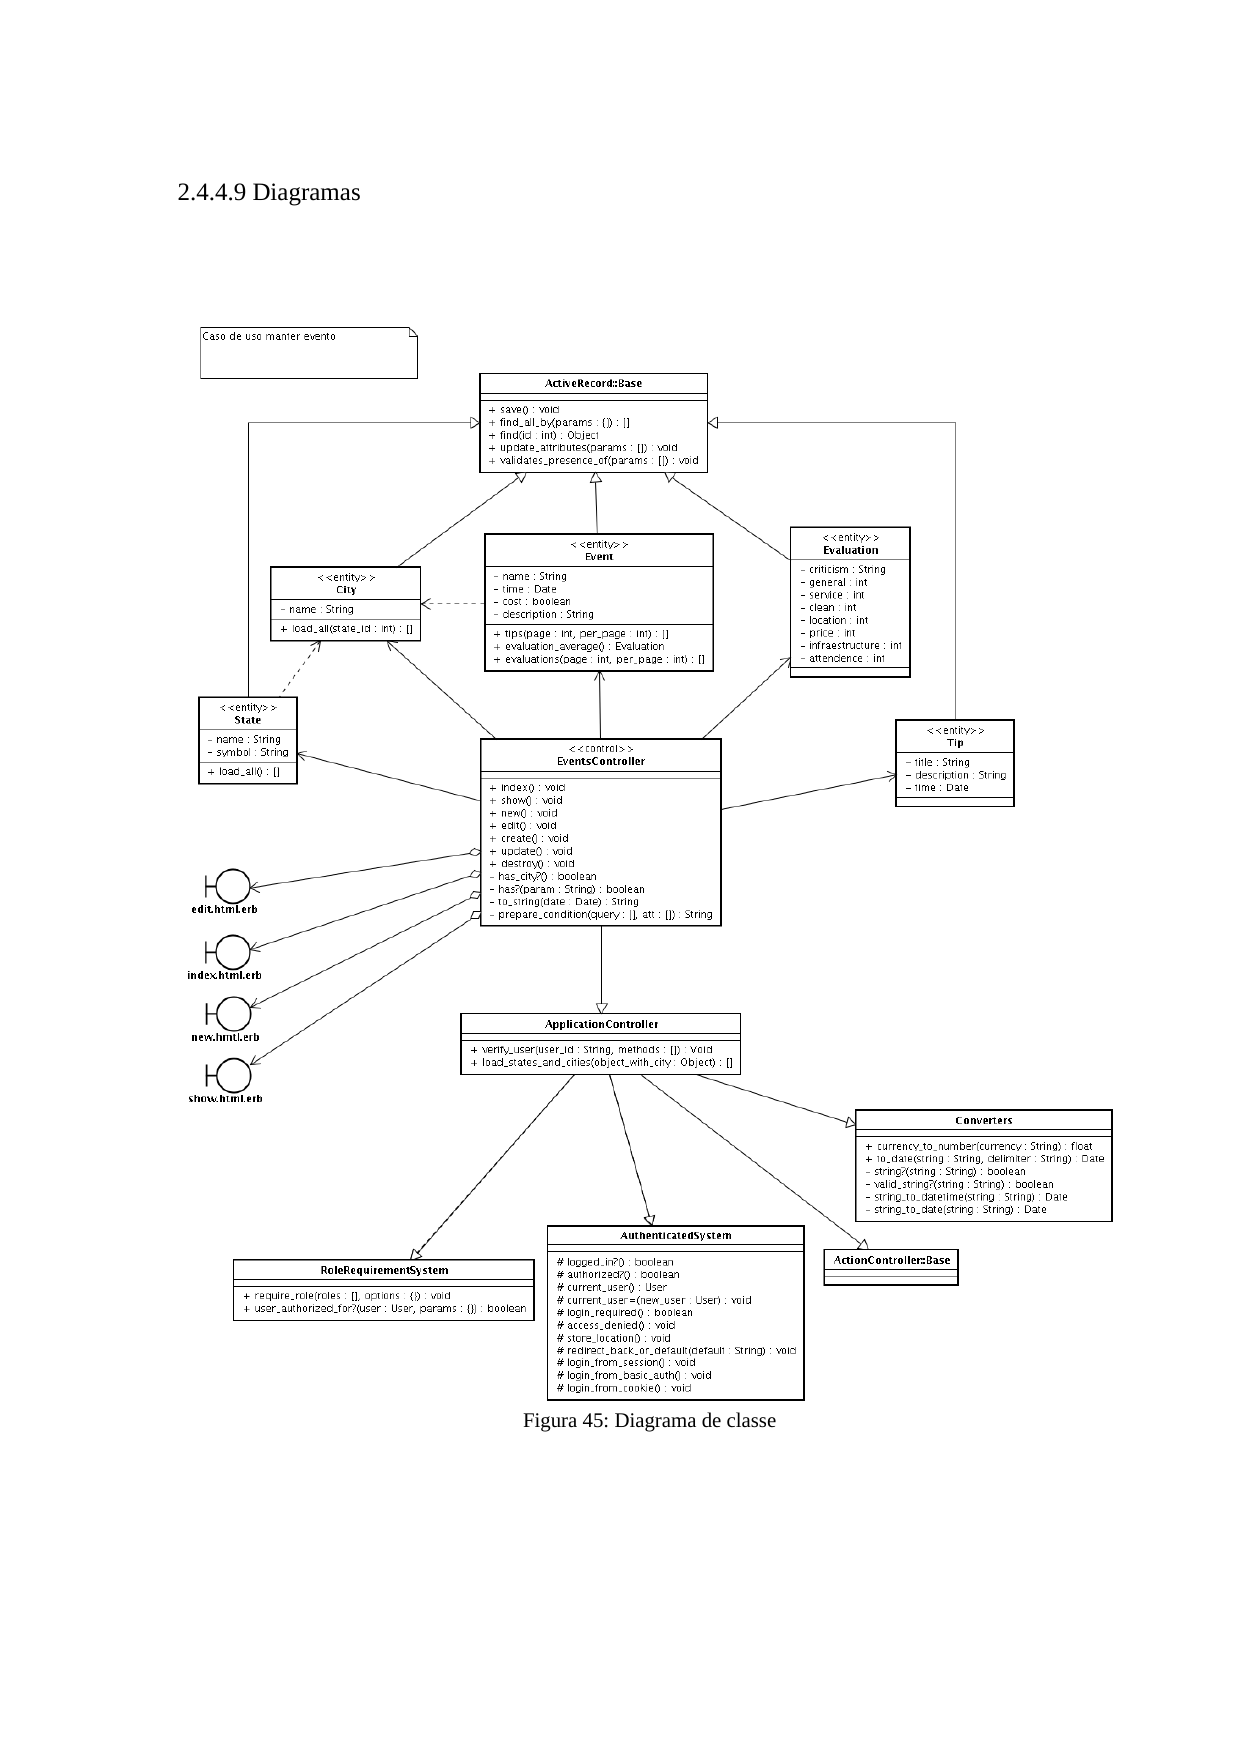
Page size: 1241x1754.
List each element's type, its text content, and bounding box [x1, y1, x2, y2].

subtitle Diagramas [177, 177, 1122, 206]
text Figura 45: Diagrama de classe [179, 1408, 1120, 1432]
picture [178, 319, 1121, 1408]
